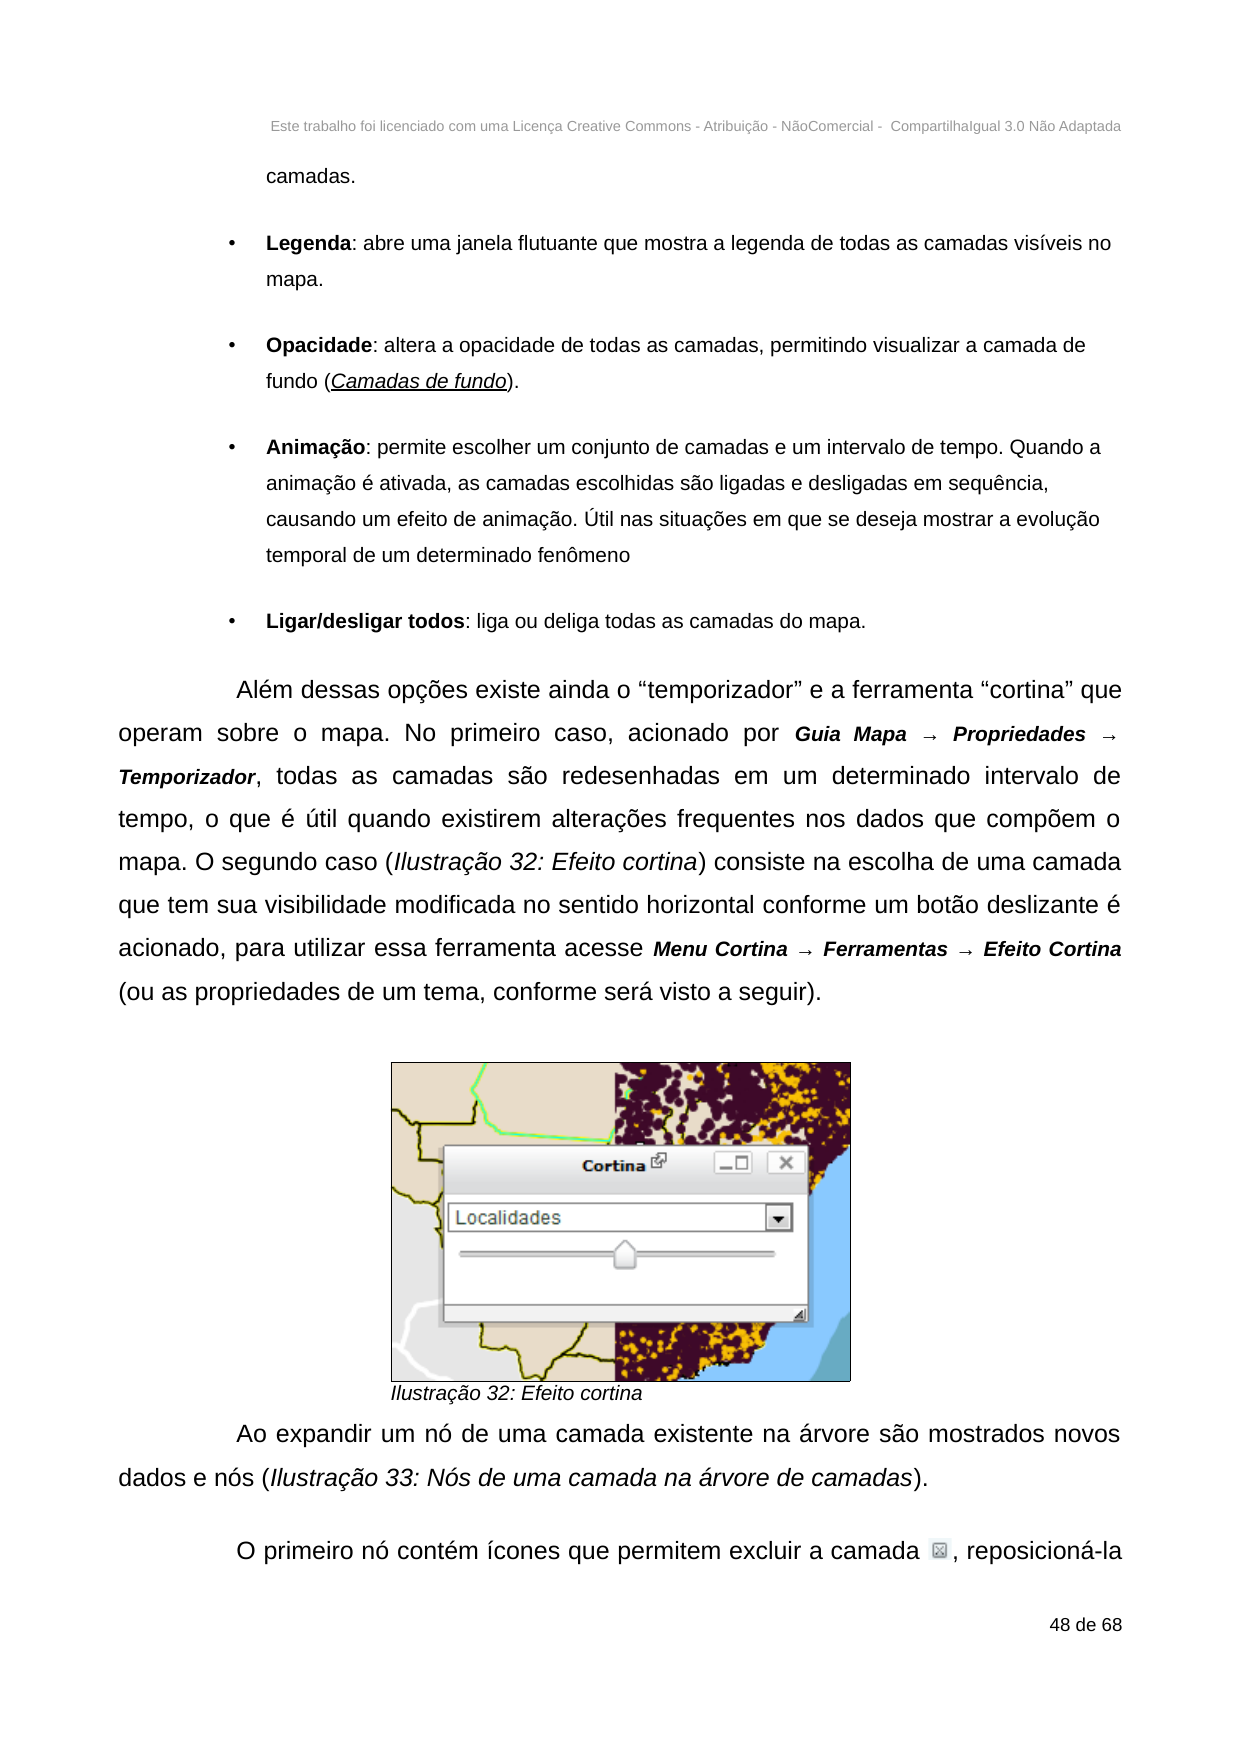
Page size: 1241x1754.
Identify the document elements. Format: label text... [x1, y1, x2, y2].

text Além dessas opções existe ainda o “temporizador” e a ferramenta “cortina” que operam sobre o mapa. No primeiro caso, acionado por guia Mapa → Propriedades → Temporizador, todas as camadas são redesenhadas em um determinado intervalo de tempo, o que é útil quando existirem alterações frequentes nos dados que compõem o mapa. O segundo caso (Ilustração 32: Efeito cortina) consiste na escolha de uma camada que tem sua visibilidade modificada no sentido horizontal conforme um botão deslizante é acionado, para utilizar essa ferramenta acesse Menu cortina → Ferramentas → Efeito cortina (ou as propriedades de um tema, conforme será visto a seguir). [118, 675, 1122, 1005]
picture [392, 1063, 850, 1381]
list Legenda: abre uma janela flutuante que mostra a legenda de todas as camadas visíveis no mapa. [228, 230, 1122, 290]
list Animação: permite escolher um conjunto de camadas e um intervalo de tempo. Quando a animação é ativada, as camadas escolhidas são ligadas e desligadas em sequência, causando um efeito de animação. Útil nas situações em que se deseja mostrar a evolução temporal de um determinado fenômeno [228, 434, 1122, 566]
list Ligar/desligar todos: liga ou deliga todas as camadas do mapa. [228, 608, 1122, 633]
list camadas. [228, 164, 1122, 188]
text O primeiro nó contém ícones que permitem excluir a camada , reposicioná-la [118, 1536, 1122, 1564]
list Opacidade: altera a opacidade de todas as camadas, permitindo visualizar a camada de fundo (Camadas de fundo). [228, 332, 1122, 392]
text Ilustração 32: Efeito cortina [390, 1381, 850, 1405]
text Ao expandir um nó de uma camada existente na árvore são mostrados novos dados e nós (Ilustração 33: Nós de uma camada na árvore de camadas). [118, 1050, 1122, 1491]
picture [928, 1538, 952, 1560]
